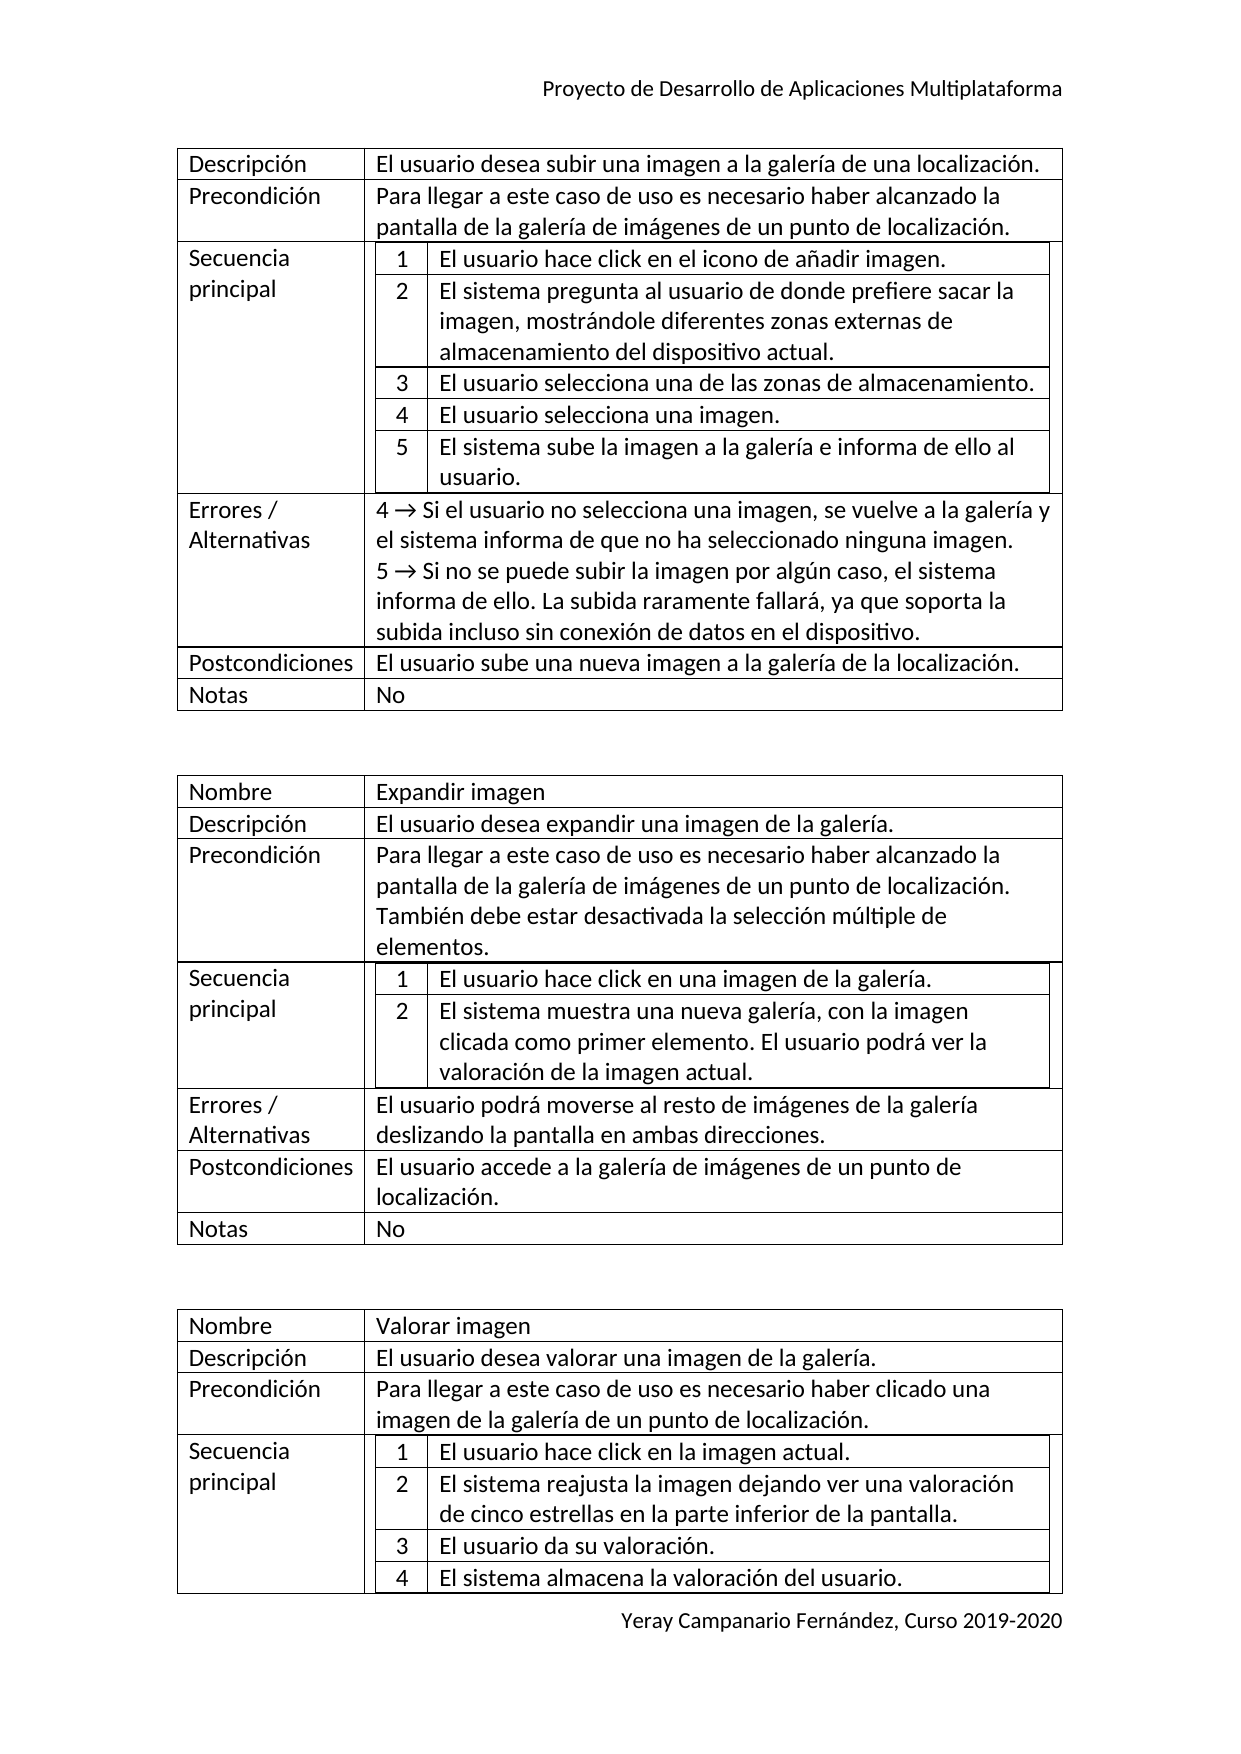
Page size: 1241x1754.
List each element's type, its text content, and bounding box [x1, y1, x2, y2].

table_cell Notas [178, 679, 364, 709]
table_cell No [365, 1213, 1062, 1243]
table_header El usuario hace click en una imagen de la galería. [428, 964, 1049, 994]
table_cell 2 [376, 1468, 427, 1529]
table_cell Notas [178, 1213, 364, 1243]
table_cell [1050, 1435, 1062, 1593]
table_cell El sistema almacena la valoración del usuario. [428, 1562, 1049, 1592]
table_cell Precondición [178, 1373, 364, 1434]
table_cell Precondición [178, 180, 364, 241]
table_cell [365, 242, 375, 493]
table_cell No [365, 679, 1062, 709]
table_cell 5 [376, 431, 427, 492]
table_cell Errores / Alternativas [178, 1089, 364, 1150]
table_header 1 [376, 1436, 427, 1467]
table_header El usuario hace click en el icono de añadir imagen. [428, 243, 1049, 274]
table_cell Para llegar a este caso de uso es necesario haber alcanzado la pantalla de la galería de imágenes de un punto de localización. También debe estar desactivada la selección múltiple de elementos. [365, 839, 1062, 961]
table_cell El usuario selecciona una de las zonas de almacenamiento. [428, 368, 1049, 398]
table_cell Descripción [178, 808, 364, 838]
table_header Expandir imagen [365, 776, 1062, 807]
table_cell Secuencia principal [178, 963, 364, 1088]
table_cell El usuario accede a la galería de imágenes de un punto de localización. [365, 1151, 1062, 1212]
table_cell 2 [376, 995, 427, 1087]
table_header Nombre [178, 776, 364, 807]
table_cell Para llegar a este caso de uso es necesario haber clicado una imagen de la galería de un punto de localización. [365, 1373, 1062, 1434]
table_cell El usuario podrá moverse al resto de imágenes de la galería deslizando la pantalla en ambas direcciones. [365, 1089, 1062, 1150]
table_cell Para llegar a este caso de uso es necesario haber alcanzado la pantalla de la galería de imágenes de un punto de localización. [365, 180, 1062, 241]
table_cell 4 [376, 1562, 427, 1592]
table_cell Secuencia principal [178, 1435, 364, 1593]
table_cell 2 [376, 275, 427, 366]
table_cell [1050, 242, 1062, 493]
table_cell El usuario selecciona una imagen. [428, 399, 1049, 429]
table_cell El sistema muestra una nueva galería, con la imagen clicada como primer elemento. El usuario podrá ver la valoración de la imagen actual. [428, 995, 1049, 1087]
table_cell El usuario da su valoración. [428, 1530, 1049, 1561]
table_cell 3 [376, 368, 427, 398]
table_cell El sistema sube la imagen a la galería e informa de ello al usuario. [428, 431, 1049, 492]
table_header Nombre [178, 1310, 364, 1341]
table_cell Descripción [178, 1342, 364, 1372]
table_cell Secuencia principal [178, 242, 364, 493]
table_cell Precondición [178, 839, 364, 961]
table_cell El sistema reajusta la imagen dejando ver una valoración de cinco estrellas en la parte inferior de la pantalla. [428, 1468, 1049, 1529]
table_cell [365, 1435, 375, 1593]
table_cell Postcondiciones [178, 1151, 364, 1212]
table_cell El usuario desea expandir una imagen de la galería. [365, 808, 1062, 838]
table_cell 4 [376, 399, 427, 429]
table_cell El usuario desea subir una imagen a la galería de una localización. [365, 149, 1062, 179]
table_cell Errores / Alternativas [178, 494, 364, 646]
table_cell El sistema pregunta al usuario de donde prefiere sacar la imagen, mostrándole diferentes zonas externas de almacenamiento del dispositivo actual. [428, 275, 1049, 366]
table_header El usuario hace click en la imagen actual. [428, 1436, 1049, 1467]
table_cell 3 [376, 1530, 427, 1561]
table_header Valorar imagen [365, 1310, 1062, 1341]
table_cell El usuario sube una nueva imagen a la galería de la localización. [365, 648, 1062, 678]
table_cell 4 → Si el usuario no selecciona una imagen, se vuelve a la galería y el sistema informa de que no ha seleccionado ninguna imagen. 5 → Si no se puede subir la imagen por algún caso, el sistema informa de ello. La subida raramente fallará, ya que soporta la subida incluso sin conexión de datos en el dispositivo. [365, 494, 1062, 646]
table_cell [365, 963, 375, 1088]
table_cell El usuario desea valorar una imagen de la galería. [365, 1342, 1062, 1372]
table_cell Postcondiciones [178, 648, 364, 678]
table_header 1 [376, 964, 427, 994]
table_cell [1050, 963, 1062, 1088]
table_header 1 [376, 243, 427, 274]
table_cell Descripción [178, 149, 364, 179]
